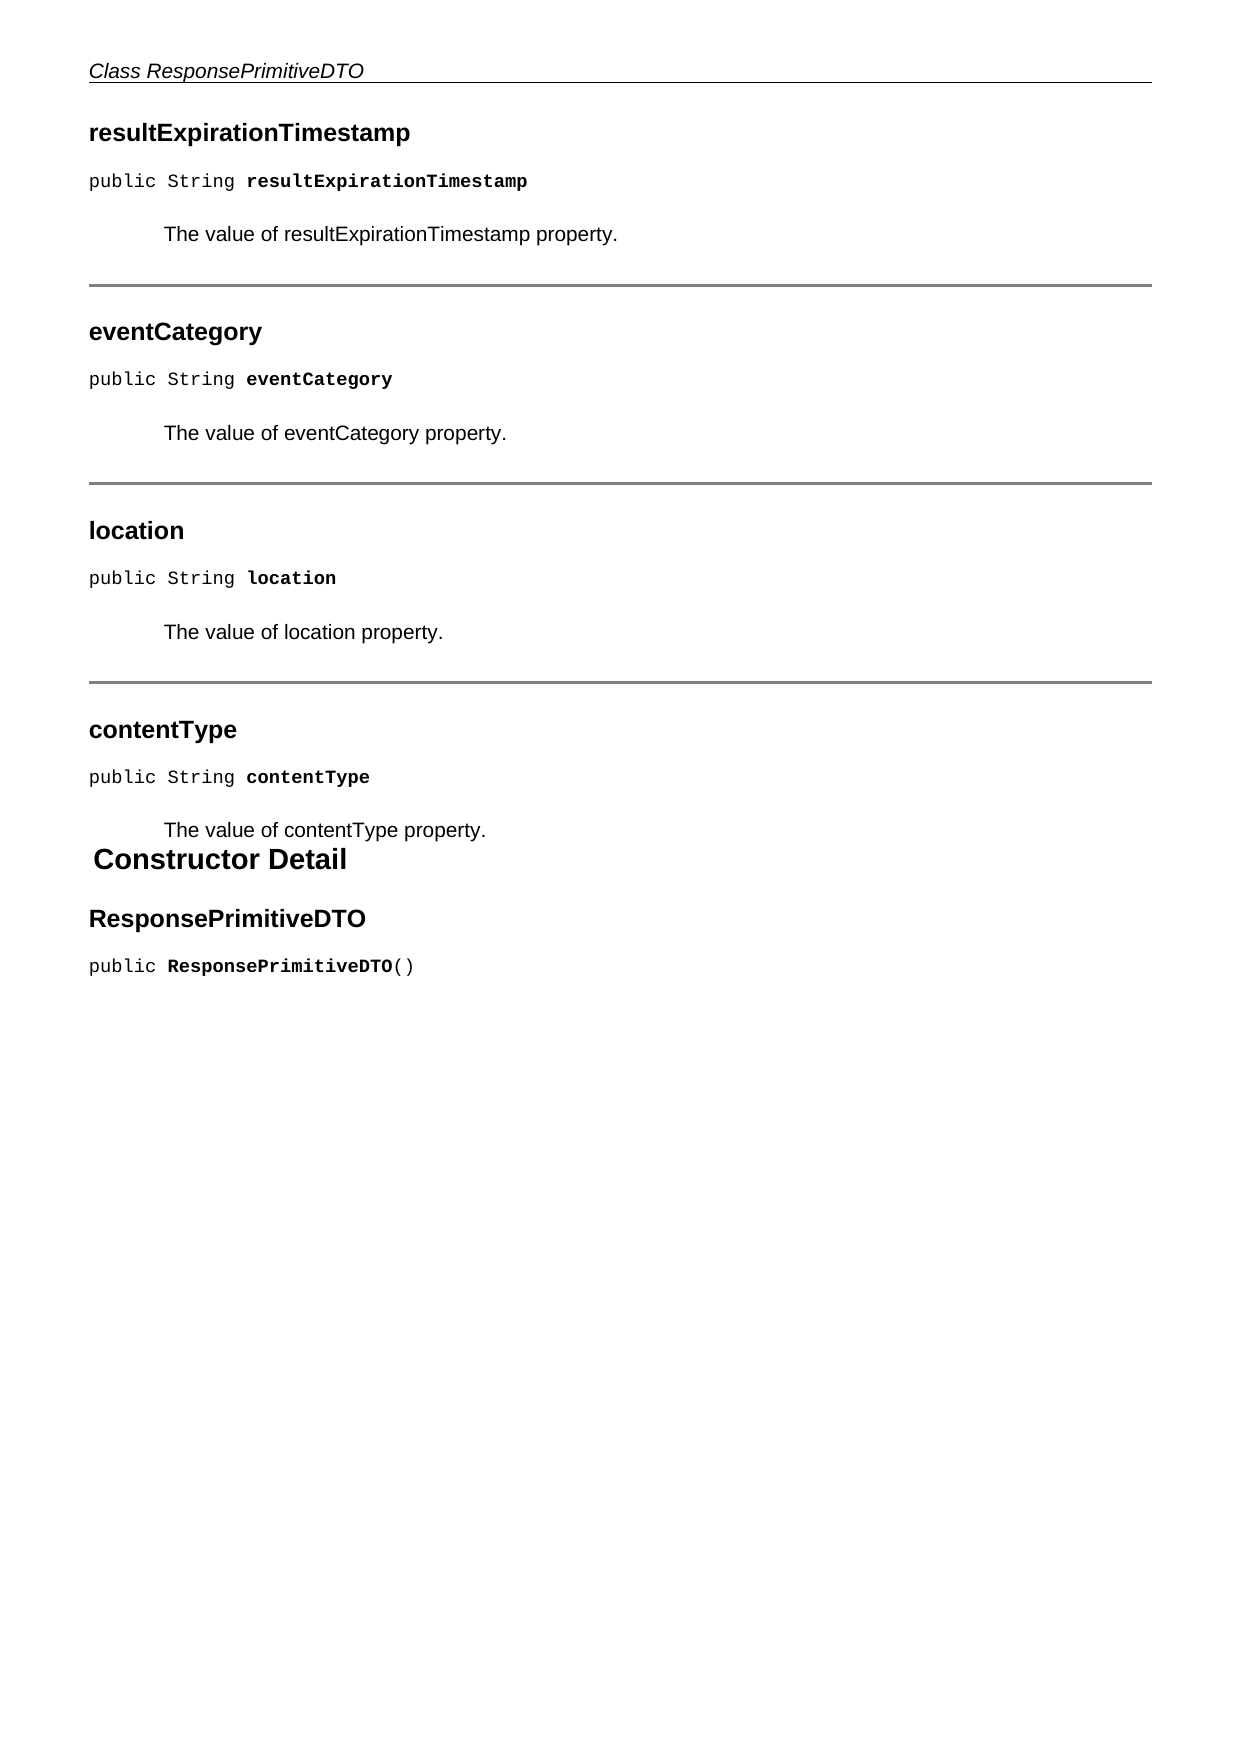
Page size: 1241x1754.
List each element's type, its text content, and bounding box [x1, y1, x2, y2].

text The value of contentType property. [163, 818, 1152, 842]
text The value of location property. [163, 619, 1152, 643]
text public String resultExpirationTimestamp [88, 171, 1152, 193]
text public String location [88, 569, 1152, 590]
subtitle location [88, 516, 1152, 545]
subtitle resultExpirationTimestamp [88, 118, 1152, 147]
subtitle Constructor Detail [93, 842, 1147, 876]
subtitle eventCategory [88, 317, 1152, 346]
text The value of resultExpirationTimestamp property. [163, 222, 1152, 246]
text public String eventCategory [88, 370, 1152, 391]
text public String contentType [88, 768, 1152, 789]
text The value of eventCategory property. [163, 421, 1152, 444]
subtitle contentType [88, 715, 1152, 744]
text public ResponsePrimitiveDTO() [88, 957, 1152, 978]
subtitle ResponsePrimitiveDTO [88, 904, 1152, 933]
